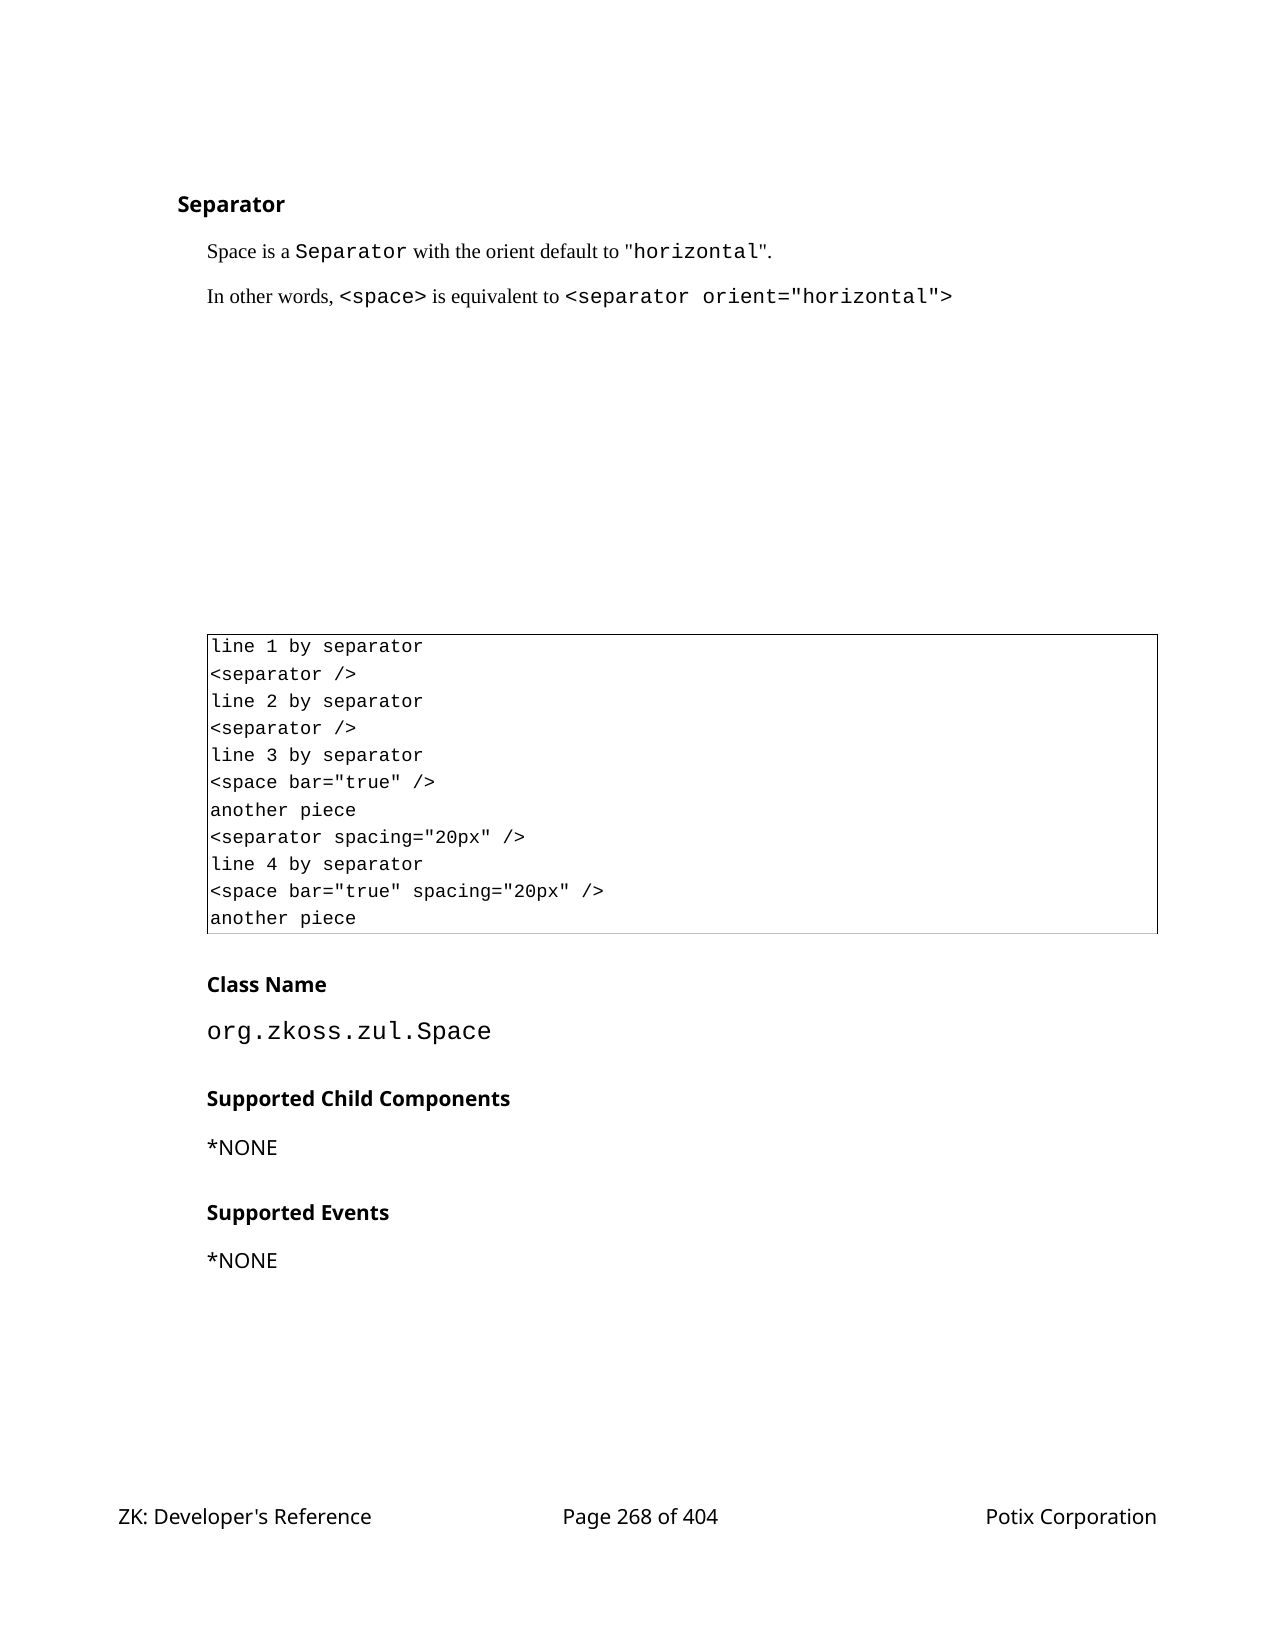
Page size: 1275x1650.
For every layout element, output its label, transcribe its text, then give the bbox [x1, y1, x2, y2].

text *NONE [207, 1246, 1157, 1275]
subtitle Separator [177, 189, 1157, 219]
subtitle Class Name [207, 970, 1157, 998]
text In other words, <space> is equivalent to <separator orient="horizontal"> [207, 285, 1157, 310]
text line 2 by separator [208, 689, 1157, 713]
text another piece [208, 906, 1157, 933]
text another piece [208, 797, 1157, 822]
text line 4 by separator [208, 852, 1157, 876]
subtitle Supported Events [207, 1198, 1157, 1226]
text <separator /> [208, 661, 1157, 686]
text Space is a Separator with the orient default to "horizontal". [207, 239, 1157, 264]
subtitle Supported Child Components [207, 1084, 1157, 1112]
text line 3 by separator [208, 743, 1157, 767]
text *NONE [207, 1133, 1157, 1161]
text <space bar="true" spacing="20px" /> [208, 879, 1157, 903]
text org.zkoss.zul.Space [207, 1019, 1157, 1047]
text <separator spacing="20px" /> [208, 824, 1157, 849]
text <space bar="true" /> [208, 770, 1157, 794]
text <separator /> [208, 716, 1157, 740]
text line 1 by separator [208, 635, 1157, 658]
